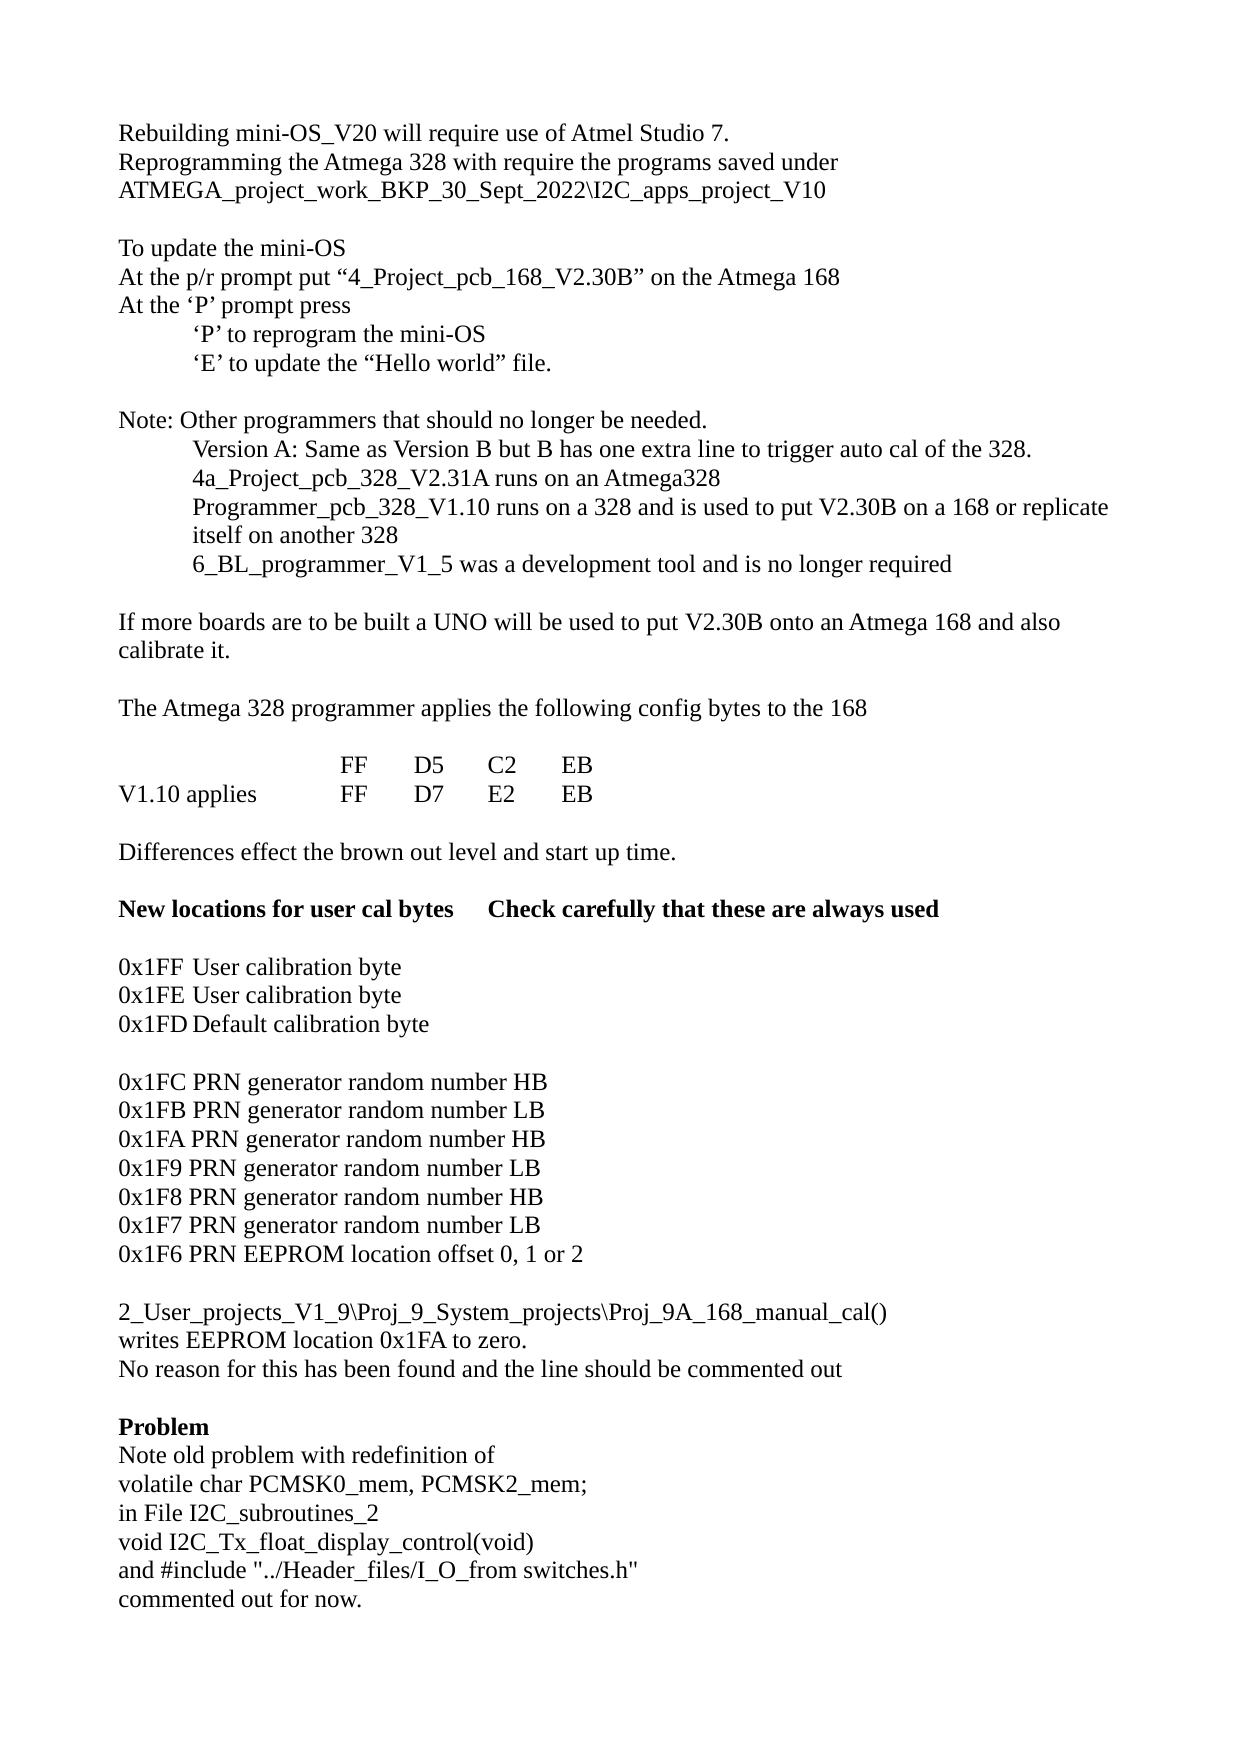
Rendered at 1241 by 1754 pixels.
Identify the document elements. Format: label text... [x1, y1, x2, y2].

text 0x1FB PRN generator random number LB [118, 1096, 1122, 1124]
text 4a_Project_pcb_328_V2.31A runs on an Atmega328 [118, 463, 1122, 492]
text Problem [118, 1412, 1122, 1441]
text 0x1FF User calibration byte [118, 952, 1122, 981]
text ‘E’ to update the “Hello world” file. [118, 348, 1122, 377]
text At the p/r prompt put “4_Project_pcb_168_V2.30B” on the Atmega 168 [118, 262, 1122, 291]
text commented out for now. [118, 1584, 1122, 1613]
text Programmer_pcb_328_V1.10 runs on a 328 and is used to put V2.30B on a 168 or replicate itself on another 328 [118, 492, 1122, 549]
text and #include "../Header_files/I_O_from switches.h" [118, 1556, 1122, 1584]
text Differences effect the brown out level and start up time. [118, 837, 1122, 866]
text Note: Other programmers that should no longer be needed. [118, 406, 1122, 434]
text Reprogramming the Atmega 328 with require the programs saved under [118, 147, 1122, 176]
text ‘P’ to reprogram the mini-OS [118, 319, 1122, 348]
text Note old problem with redefinition of [118, 1441, 1122, 1469]
text At the ‘P’ prompt press [118, 291, 1122, 319]
text 2_User_projects_V1_9\Proj_9_System_projects\Proj_9A_168_manual_cal() [118, 1297, 1122, 1326]
text volatile char PCMSK0_mem, PCMSK2_mem; [118, 1469, 1122, 1498]
text 0x1F6 PRN EEPROM location offset 0, 1 or 2 [118, 1239, 1122, 1268]
text Version A: Same as Version B but B has one extra line to trigger auto cal of the 328. [118, 434, 1122, 463]
text Rebuilding mini-OS_V20 will require use of Atmel Studio 7. [118, 118, 1122, 147]
text ATMEGA_project_work_BKP_30_Sept_2022\I2C_apps_project_V10 [118, 176, 1122, 204]
text To update the mini-OS [118, 233, 1122, 262]
text writes EEPROM location 0x1FA to zero. [118, 1326, 1122, 1354]
text The Atmega 328 programmer applies the following config bytes to the 168 [118, 693, 1122, 722]
text 0x1FD Default calibration byte [118, 1009, 1122, 1038]
text 0x1F7 PRN generator random number LB [118, 1211, 1122, 1239]
text If more boards are to be built a UNO will be used to put V2.30B onto an Atmega 168 and also calibrate it. [118, 607, 1122, 664]
text 0x1FA PRN generator random number HB [118, 1124, 1122, 1153]
text 0x1FE User calibration byte [118, 981, 1122, 1009]
text 0x1FC PRN generator random number HB [118, 1067, 1122, 1096]
text in File I2C_subroutines_2 [118, 1498, 1122, 1527]
text FF D5 C2 EB [118, 751, 1122, 779]
text 0x1F9 PRN generator random number LB [118, 1153, 1122, 1182]
text void I2C_Tx_float_display_control(void) [118, 1527, 1122, 1556]
text 0x1F8 PRN generator random number HB [118, 1182, 1122, 1211]
text New locations for user cal bytes Check carefully that these are always used [118, 894, 1122, 923]
text 6_BL_programmer_V1_5 was a development tool and is no longer required [118, 549, 1122, 578]
text No reason for this has been found and the line should be commented out [118, 1354, 1122, 1383]
text V1.10 applies FF D7 E2 EB [118, 779, 1122, 808]
